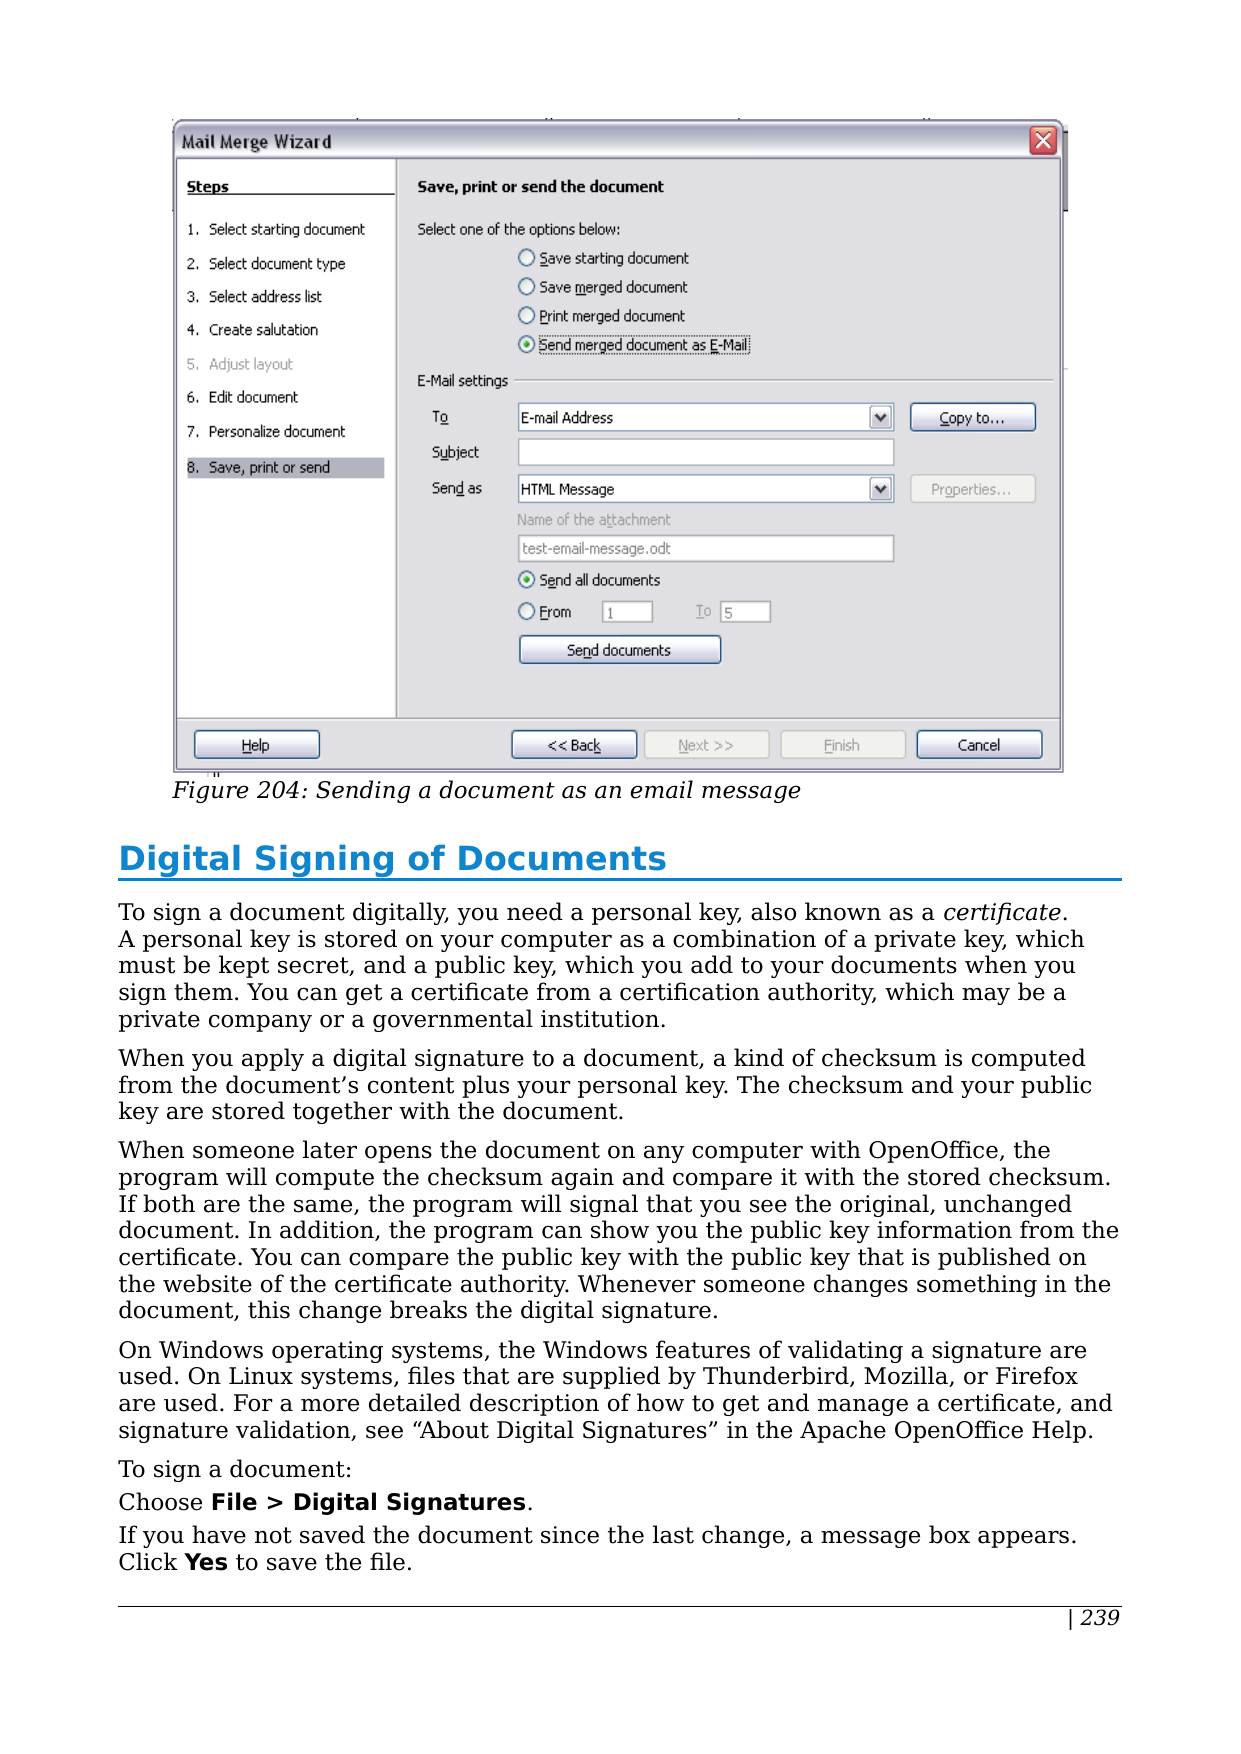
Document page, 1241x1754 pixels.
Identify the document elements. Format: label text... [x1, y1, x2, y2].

text If you have not saved the document since the last change, a message box appears. Click Yes to save the file. [118, 1522, 1122, 1575]
list To sign a document: [118, 1456, 1122, 1483]
text When you apply a digital signature to a document, a kind of checksum is computed from the document’s content plus your personal key. The checksum and your public key are stored together with the document. [118, 1045, 1122, 1125]
text When someone later opens the document on any computer with OpenOffice, the program will compute the checksum again and compare it with the stored checksum. If both are the same, the program will signal that you see the original, unchanged document. In addition, the program can show you the public key information from the certificate. You can compare the public key with the public key that is published on the website of the certificate authority. Whenever someone changes something in the document, this change breaks the digital signature. [118, 1138, 1122, 1324]
text On Windows operating systems, the Windows features of validating a signature are used. On Linux systems, files that are supplied by Thunderbird, Mozilla, or Firefox are used. For a more detailed description of how to get and manage a certificate, and signature validation, see “About Digital Signatures” in the Apache OpenOffice Help. [118, 1337, 1122, 1443]
text Choose File > Digital Signatures. [118, 1489, 1122, 1516]
subtitle Digital Signing of Documents [118, 839, 1122, 878]
picture [172, 118, 1069, 777]
text To sign a document digitally, you need a personal key, also known as a certificate. A personal key is stored on your computer as a combination of a private key, which must be kept secret, and a public key, which you add to your documents when you sign them. You can get a certificate from a certification authority, which may be a private company or a governmental institution. [118, 899, 1122, 1033]
text Figure 204: Sending a document as an email message [172, 777, 1068, 803]
